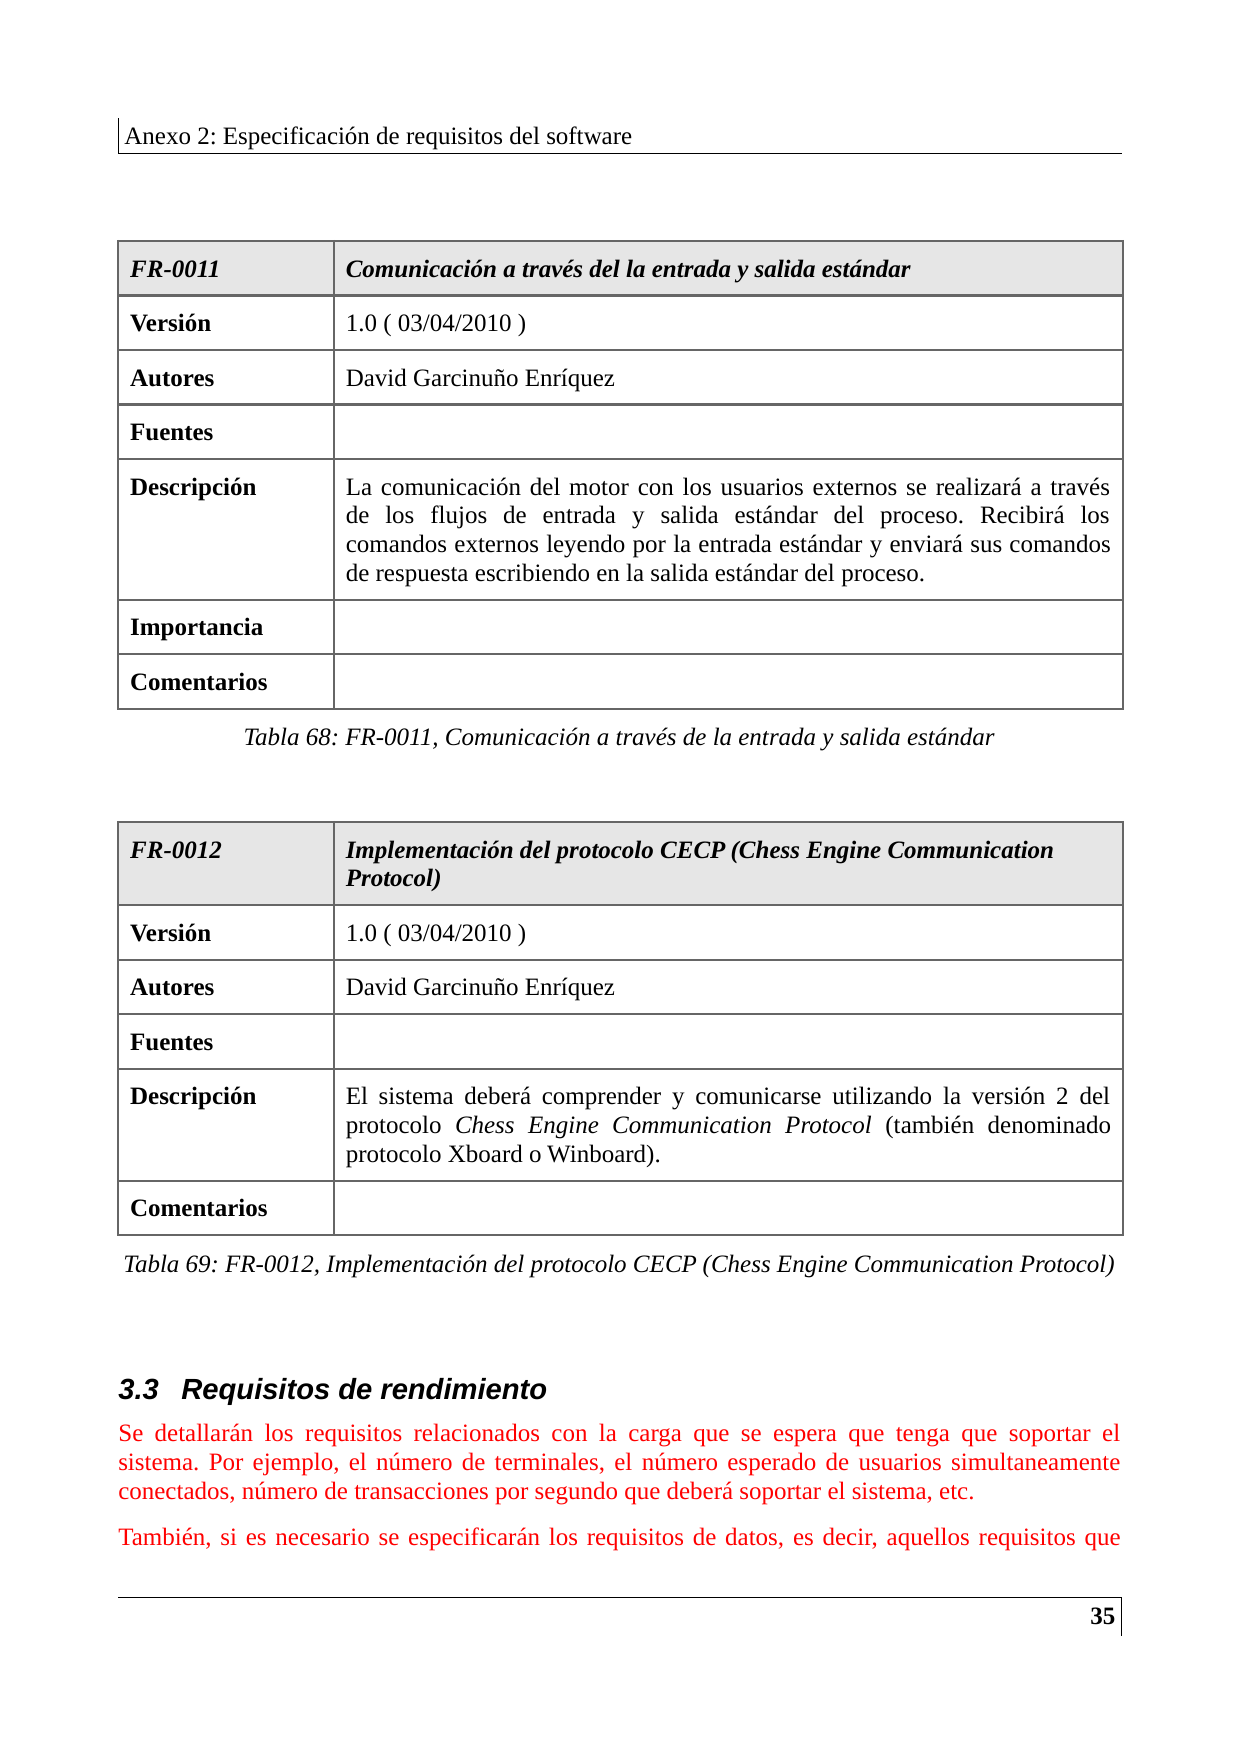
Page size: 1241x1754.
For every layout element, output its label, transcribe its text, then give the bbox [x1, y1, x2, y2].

text Tabla 69: FR-0012, Implementación del protocolo CECP (Chess Engine Communication Protocol) [118, 1249, 1122, 1277]
table_cell [335, 406, 1122, 458]
table_cell 1.0 ( 03/04/2010 ) [335, 906, 1122, 958]
table_cell El sistema deberá comprender y comunicarse utilizando la versión 2 del protocolo Chess Engine Communication Protocol (también denominado protocolo Xboard o Winboard). [335, 1070, 1122, 1179]
table_cell David Garcinuño Enríquez [335, 961, 1122, 1013]
table_cell Fuentes [119, 406, 333, 458]
table_cell Fuentes [119, 1015, 333, 1067]
table_cell Descripción [119, 460, 333, 598]
subtitle Requisitos de rendimiento [118, 1372, 1122, 1406]
text También, si es necesario se especificarán los requisitos de datos, es decir, aquellos requisitos que [118, 1522, 1122, 1551]
text Tabla 68: FR-0011, Comunicación a través de la entrada y salida estándar [118, 722, 1122, 751]
table_cell Importancia [119, 601, 333, 653]
table_cell Versión [119, 906, 333, 958]
table_header FR-0012 [119, 823, 333, 904]
table_cell Autores [119, 961, 333, 1013]
table_cell [335, 1015, 1122, 1067]
table_cell [335, 1182, 1122, 1234]
table_cell Descripción [119, 1070, 333, 1179]
table_cell La comunicación del motor con los usuarios externos se realizará a través de los flujos de entrada y salida estándar del proceso. Recibirá los comandos externos leyendo por la entrada estándar y enviará sus comandos de respuesta escribiendo en la salida estándar del proceso. [335, 460, 1122, 598]
table_cell David Garcinuño Enríquez [335, 351, 1122, 403]
table_cell Versión [119, 297, 333, 349]
table_cell [335, 601, 1122, 653]
table_cell [335, 655, 1122, 707]
text Se detallarán los requisitos relacionados con la carga que se espera que tenga que soportar el sistema. Por ejemplo, el número de terminales, el número esperado de usuarios simultaneamente conectados, número de transacciones por segundo que deberá soportar el sistema, etc. [118, 1418, 1122, 1505]
table_cell 1.0 ( 03/04/2010 ) [335, 297, 1122, 349]
table_header Implementación del protocolo CECP (Chess Engine Communication Protocol) [335, 823, 1122, 904]
table_cell Comentarios [119, 1182, 333, 1234]
table_cell Comentarios [119, 655, 333, 707]
table_header FR-0011 [119, 242, 333, 294]
table_cell Autores [119, 351, 333, 403]
table_header Comunicación a través del la entrada y salida estándar [335, 242, 1122, 294]
